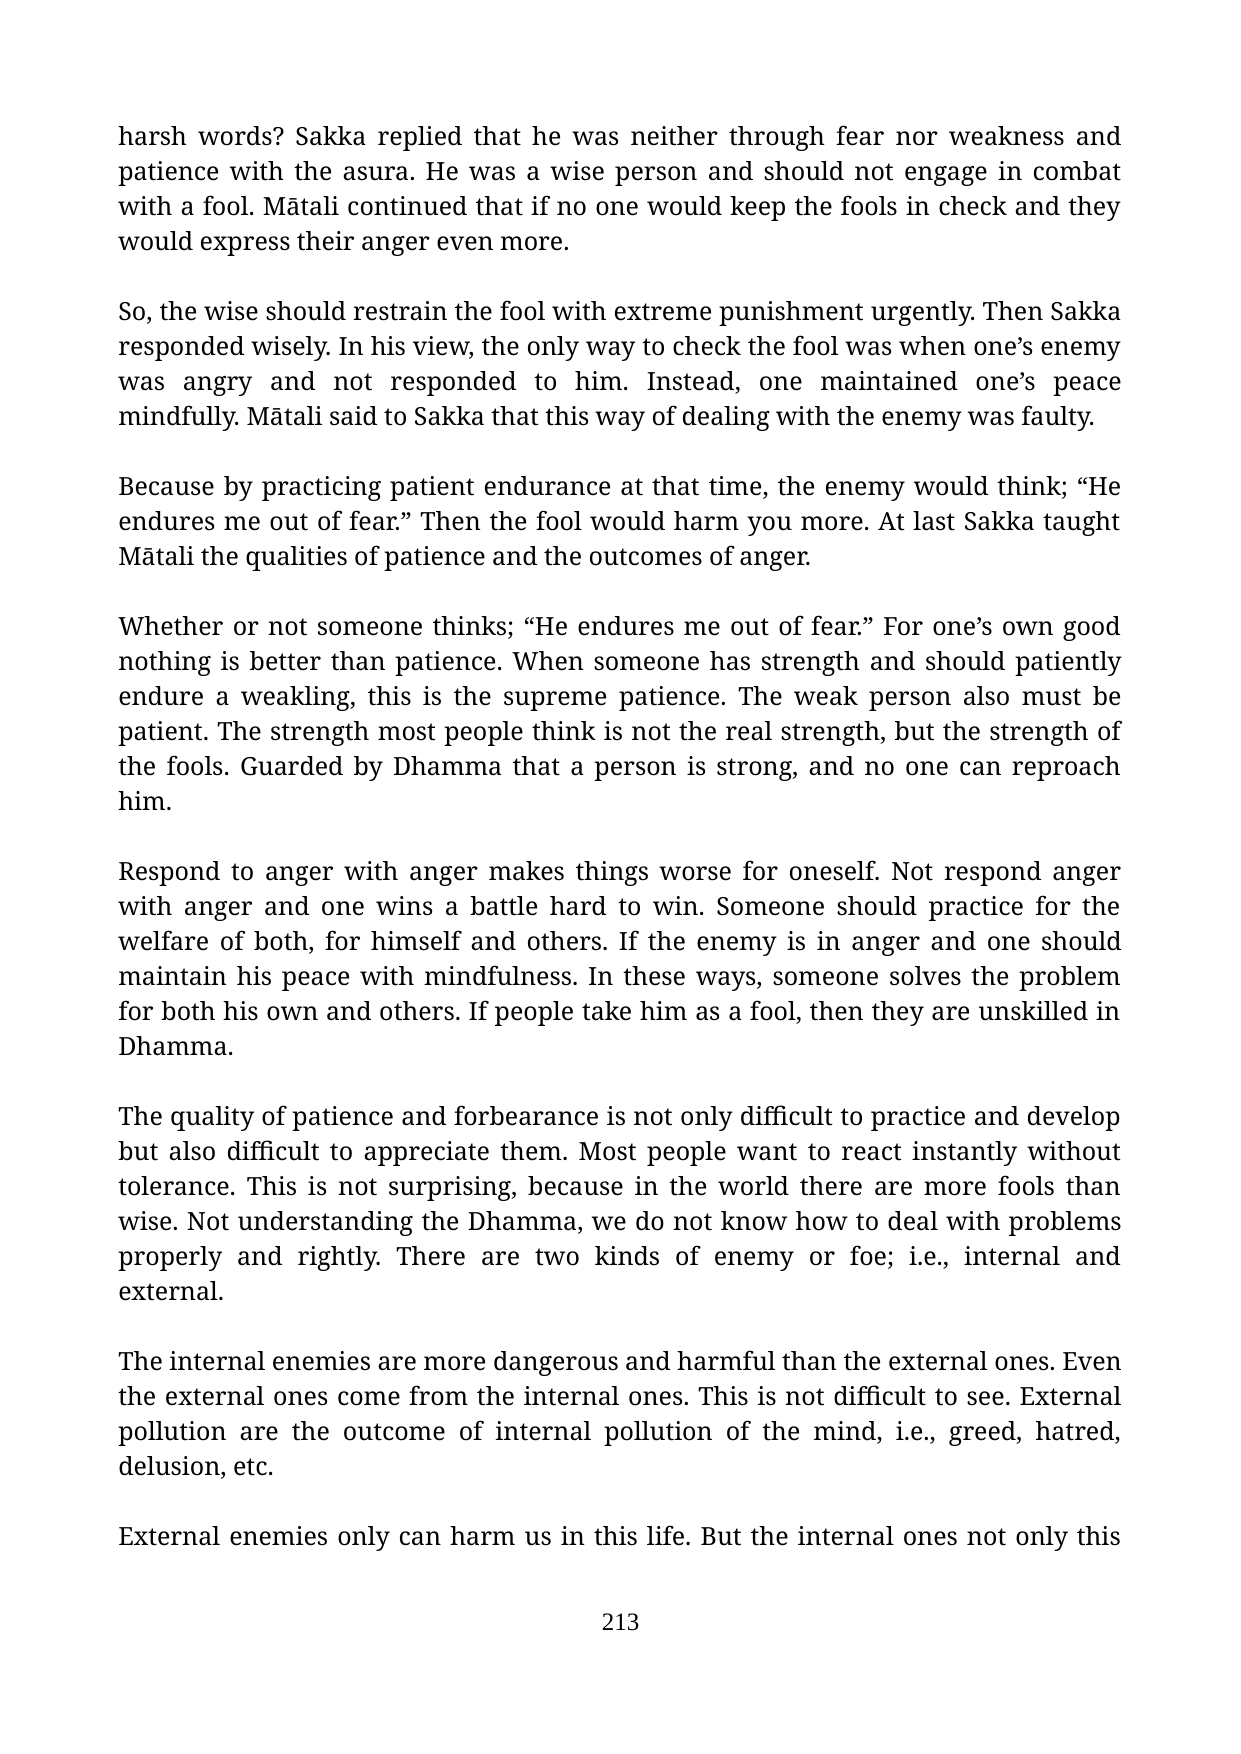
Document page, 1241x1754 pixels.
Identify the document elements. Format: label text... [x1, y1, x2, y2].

text harsh words? Sakka replied that he was neither through fear nor weakness and patience with the asura. He was a wise person and should not engage in combat with a fool. Mātali continued that if no one would keep the fools in check and they would express their anger even more. So, the wise should restrain the fool with extreme punishment urgently. Then Sakka responded wisely. In his view, the only way to check the fool was when one’s enemy was angry and not responded to him. Instead, one maintained one’s peace mindfully. Mātali said to Sakka that this way of dealing with the enemy was faulty. Because by practicing patient endurance at that time, the enemy would think; “He endures me out of fear.” Then the fool would harm you more. At last Sakka taught Mātali the qualities of patience and the outcomes of anger. Whether or not someone thinks; “He endures me out of fear.” For one’s own good nothing is better than patience. When someone has strength and should patiently endure a weakling, this is the supreme patience. The weak person also must be patient. The strength most people think is not the real strength, but the strength of the fools. Guarded by Dhamma that a person is strong, and no one can reproach him. Respond to anger with anger makes things worse for oneself. Not respond anger with anger and one wins a battle hard to win. Someone should practice for the welfare of both, for himself and others. If the enemy is in anger and one should maintain his peace with mindfulness. In these ways, someone solves the problem for both his own and others. If people take him as a fool, then they are unskilled in Dhamma. The quality of patience and forbearance is not only difficult to practice and develop but also difficult to appreciate them. Most people want to react instantly without tolerance. This is not surprising, because in the world there are more fools than wise. Not understanding the Dhamma, we do not know how to deal with problems properly and rightly. There are two kinds of enemy or foe; i.e., internal and external. The internal enemies are more dangerous and harmful than the external ones. Even the external ones come from the internal ones. This is not difficult to see. External pollution are the outcome of internal pollution of the mind, i.e., greed, hatred, delusion, etc. External enemies only can harm us in this life. But the internal ones not only this [118, 118, 1122, 1553]
